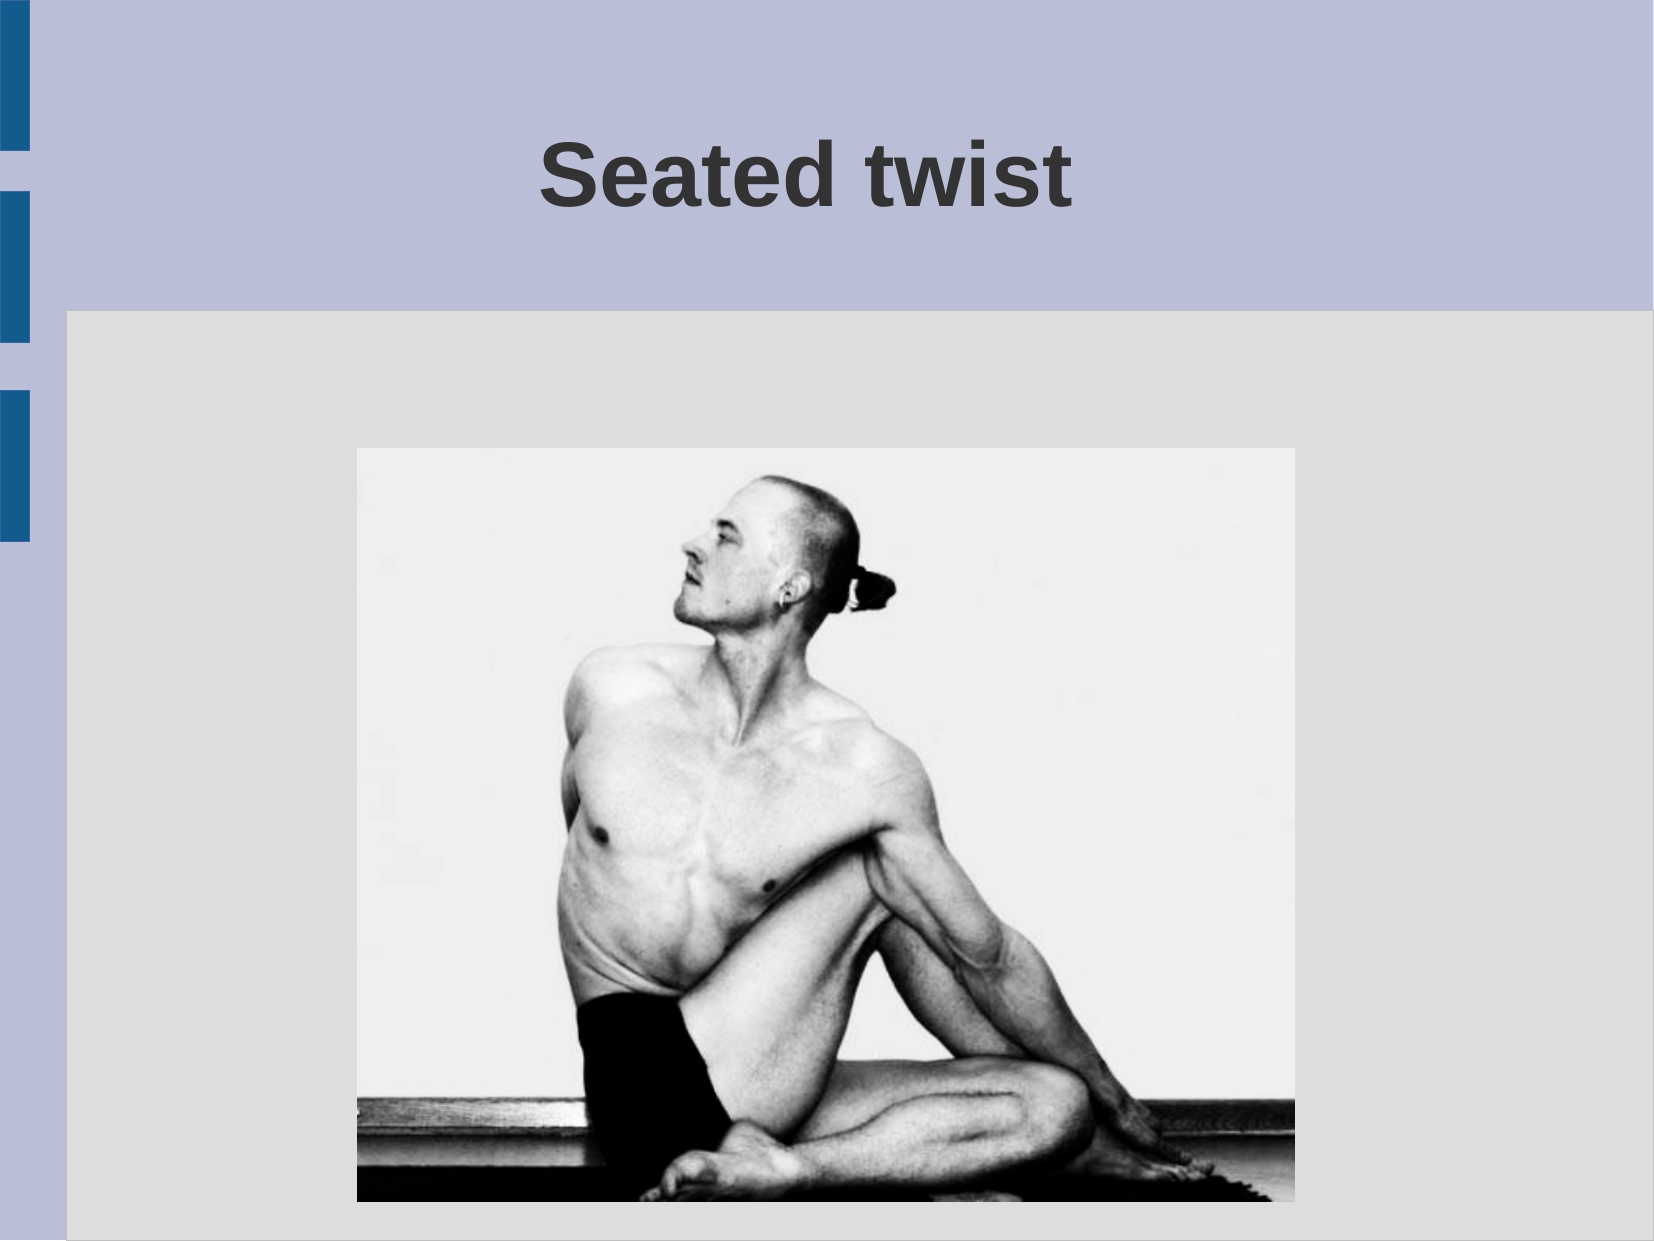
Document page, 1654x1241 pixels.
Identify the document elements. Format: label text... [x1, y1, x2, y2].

picture [357, 448, 1295, 1202]
title Seated twist [99, 70, 1512, 278]
